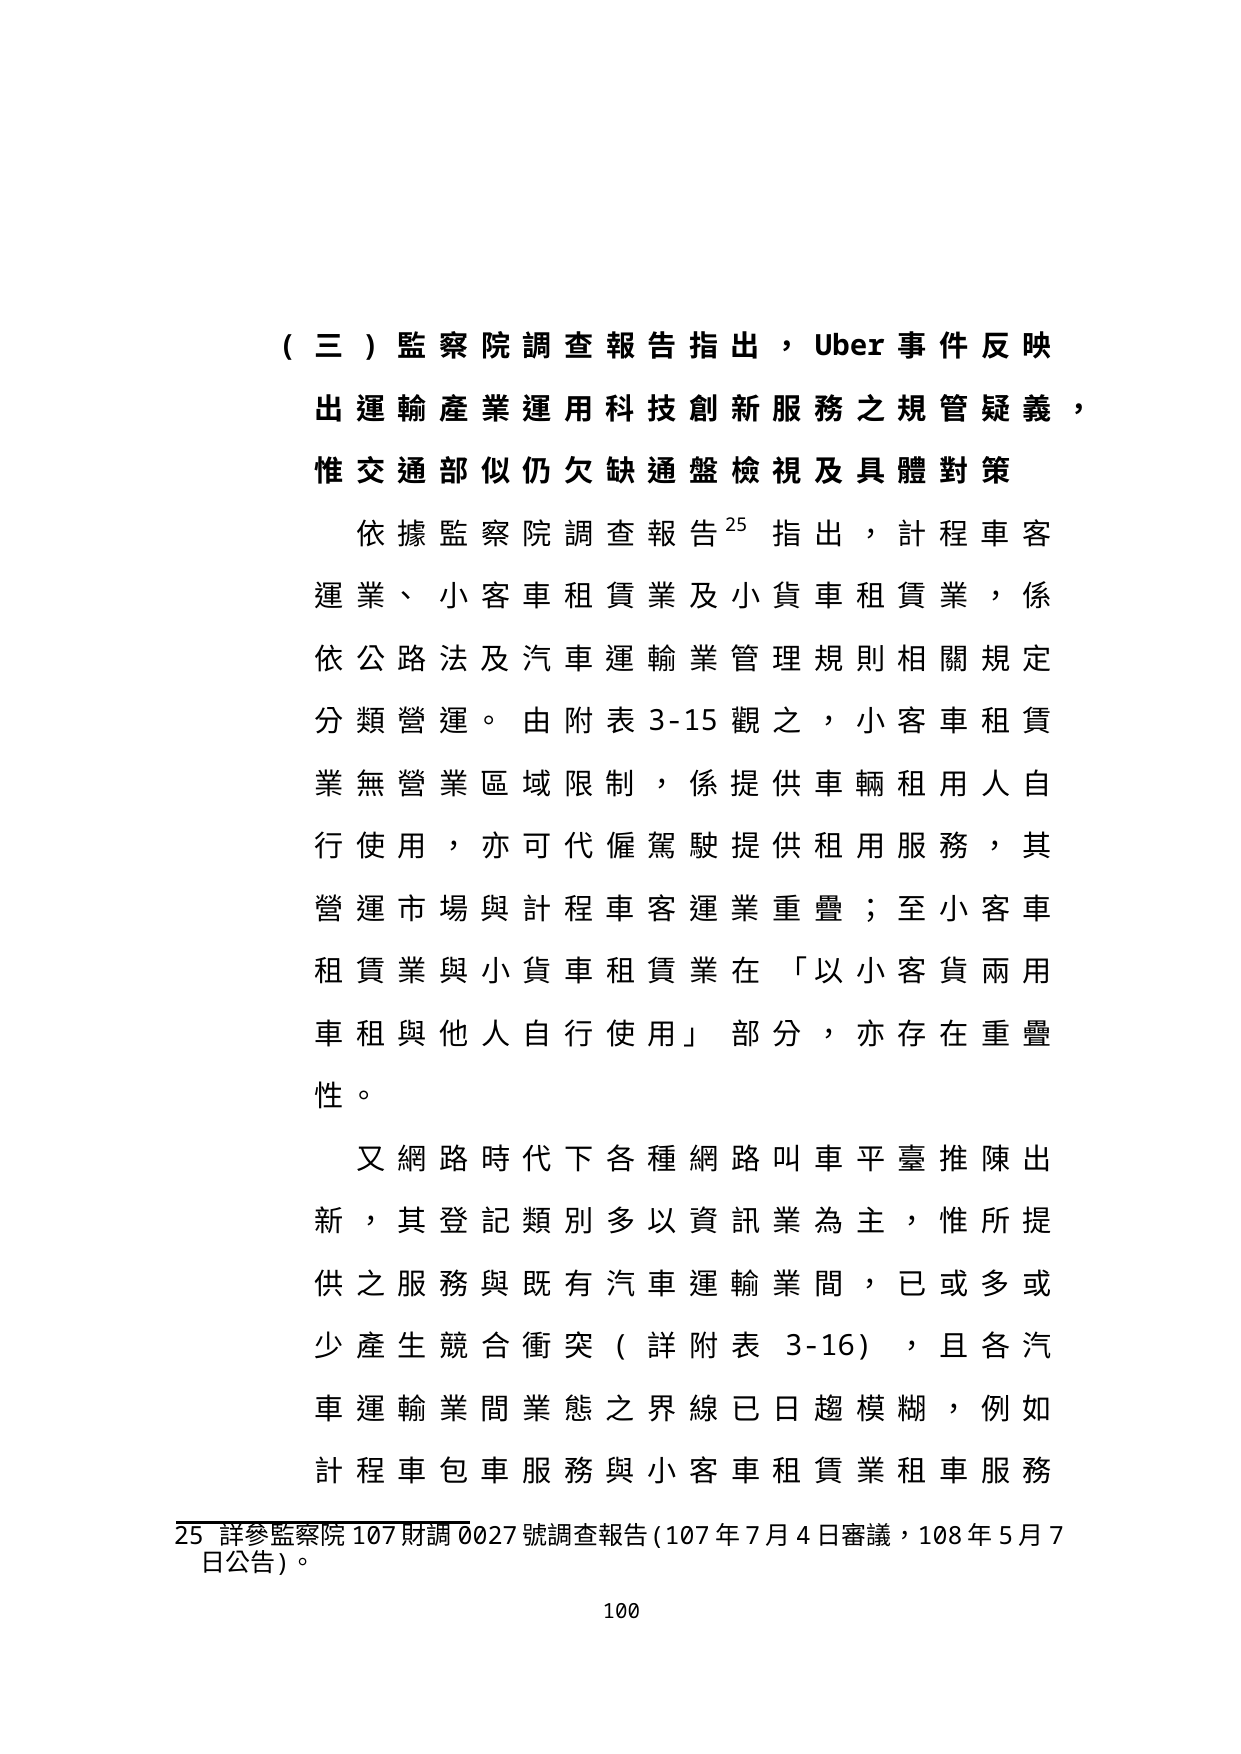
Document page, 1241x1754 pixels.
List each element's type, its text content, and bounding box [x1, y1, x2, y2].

text 又網路時代下各種網路叫車平臺推陳出新，其登記類別多以資訊業為主，惟所提供之服務與既有汽車運輸業間，已或多或少產生競合衝突(詳附表3-16)，且各汽車運輸業間業態之界線已日趨模糊，例如計程車包車服務與小客車租賃業租車服務 [271, 1115, 1058, 1490]
text (三)監察院調查報告指出，Uber事件反映出運輸產業運用科技創新服務之規管疑義，惟交通部似仍欠缺通盤檢視及具體對策 [242, 302, 1058, 490]
text 詳參監察院107財調0027號調查報告(107年7月4日審議，108年5月7日公告)。 [173, 1523, 1064, 1577]
text 依據監察院調查報告指出，計程車客運業、小客車租賃業及小貨車租賃業，係依公路法及汽車運輸業管理規則相關規定分類營運。由附表3-15觀之，小客車租賃業無營業區域限制，係提供車輛租用人自行使用，亦可代僱駕駛提供租用服務，其營運市場與計程車客運業重疊；至小客車租賃業與小貨車租賃業在「以小客貨兩用車租與他人自行使用」部分，亦存在重疊性。 [271, 490, 1058, 1115]
